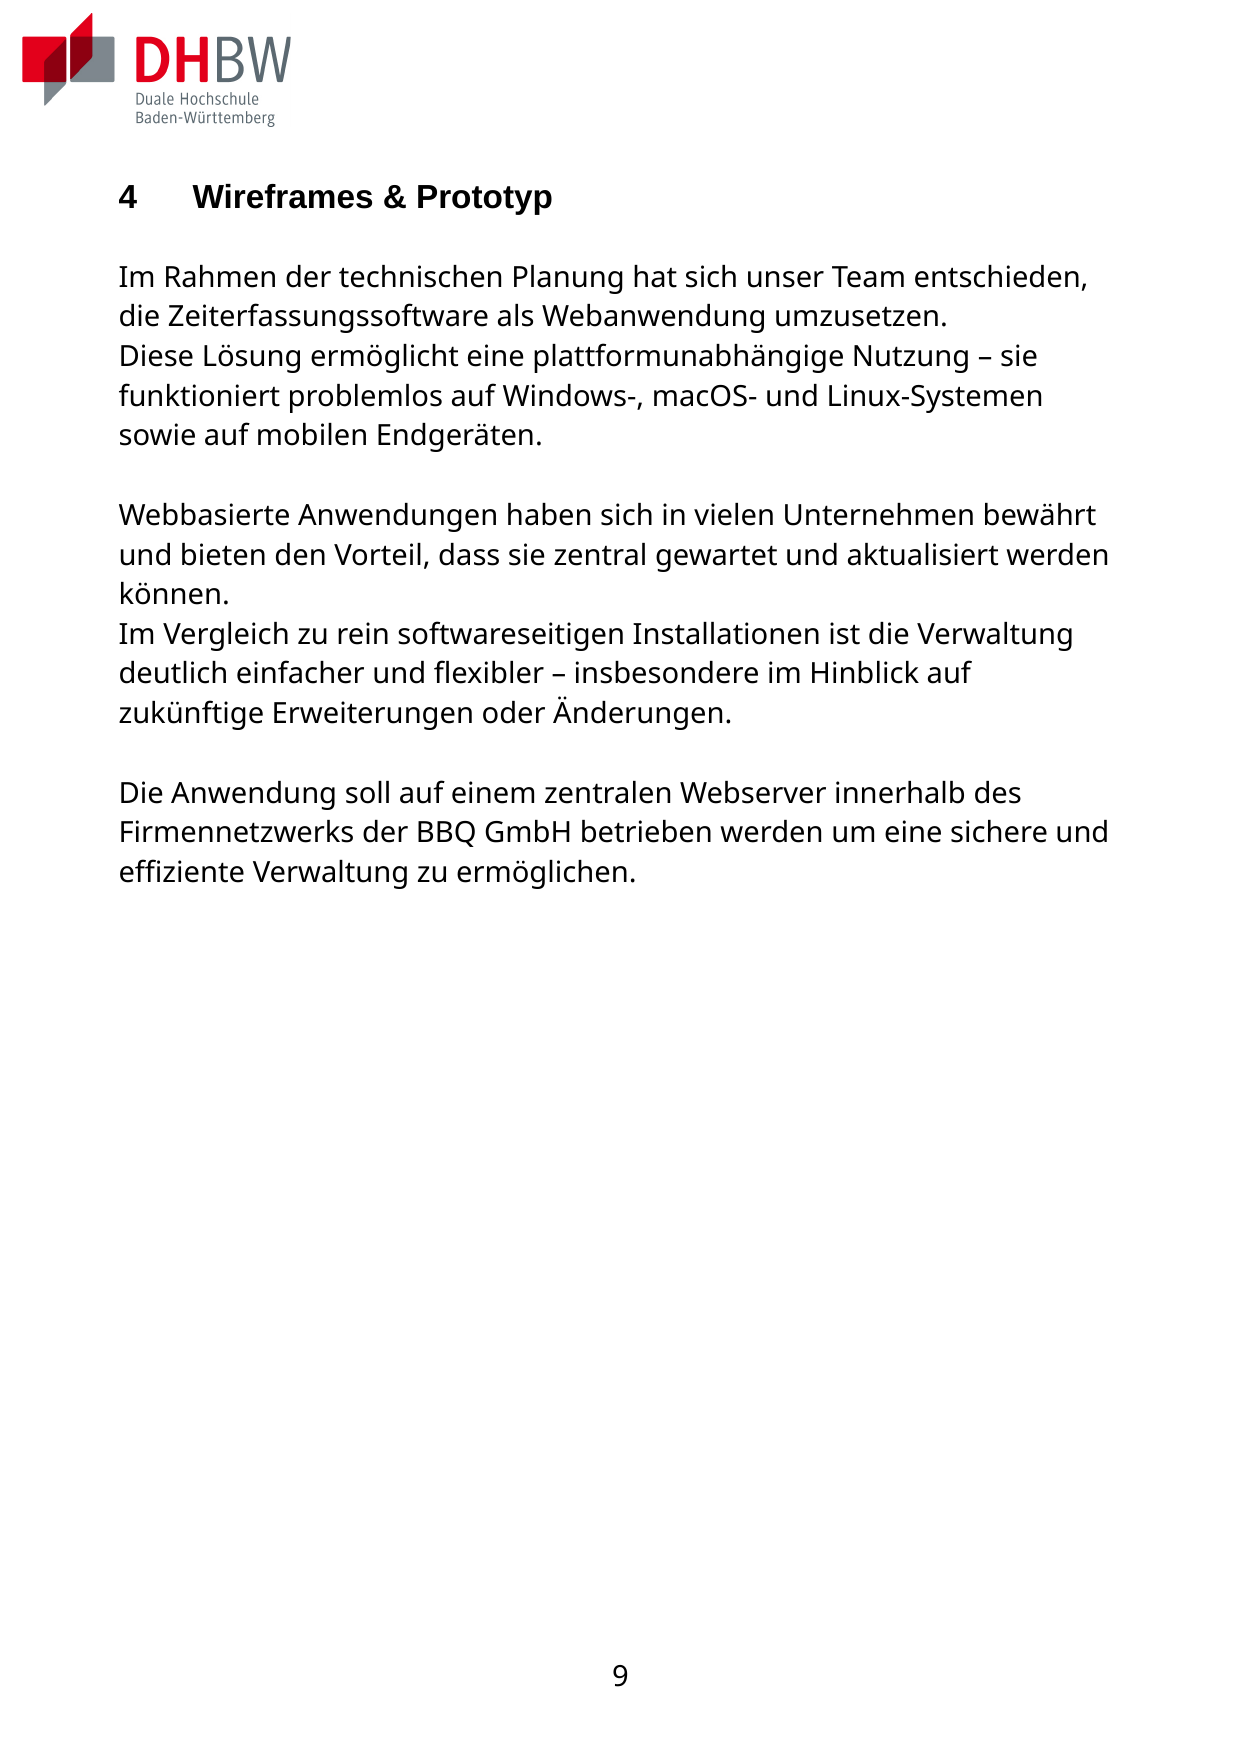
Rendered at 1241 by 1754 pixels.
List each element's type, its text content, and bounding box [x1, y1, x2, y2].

text Im Vergleich zu rein softwareseitigen Installationen ist die Verwaltung deutlich einfacher und flexibler – insbesondere im Hinblick auf zukünftige Erweiterungen oder Änderungen. [118, 613, 1122, 732]
text Webbasierte Anwendungen haben sich in vielen Unternehmen bewährt und bieten den Vorteil, dass sie zentral gewartet und aktualisiert werden können. [118, 494, 1122, 613]
text Diese Lösung ermöglicht eine plattformunabhängige Nutzung – sie funktioniert problemlos auf Windows-, macOS- und Linux-Systemen sowie auf mobilen Endgeräten. [118, 335, 1122, 454]
subtitle 4 Wireframes & Prototyp [118, 177, 553, 216]
picture [22, 13, 291, 127]
text Die Anwendung soll auf einem zentralen Webserver innerhalb des Firmennetzwerks der BBQ GmbH betrieben werden um eine sichere und effiziente Verwaltung zu ermöglichen. [118, 772, 1122, 891]
text Im Rahmen der technischen Planung hat sich unser Team entschieden, die Zeiterfassungssoftware als Webanwendung umzusetzen. [118, 256, 1122, 335]
